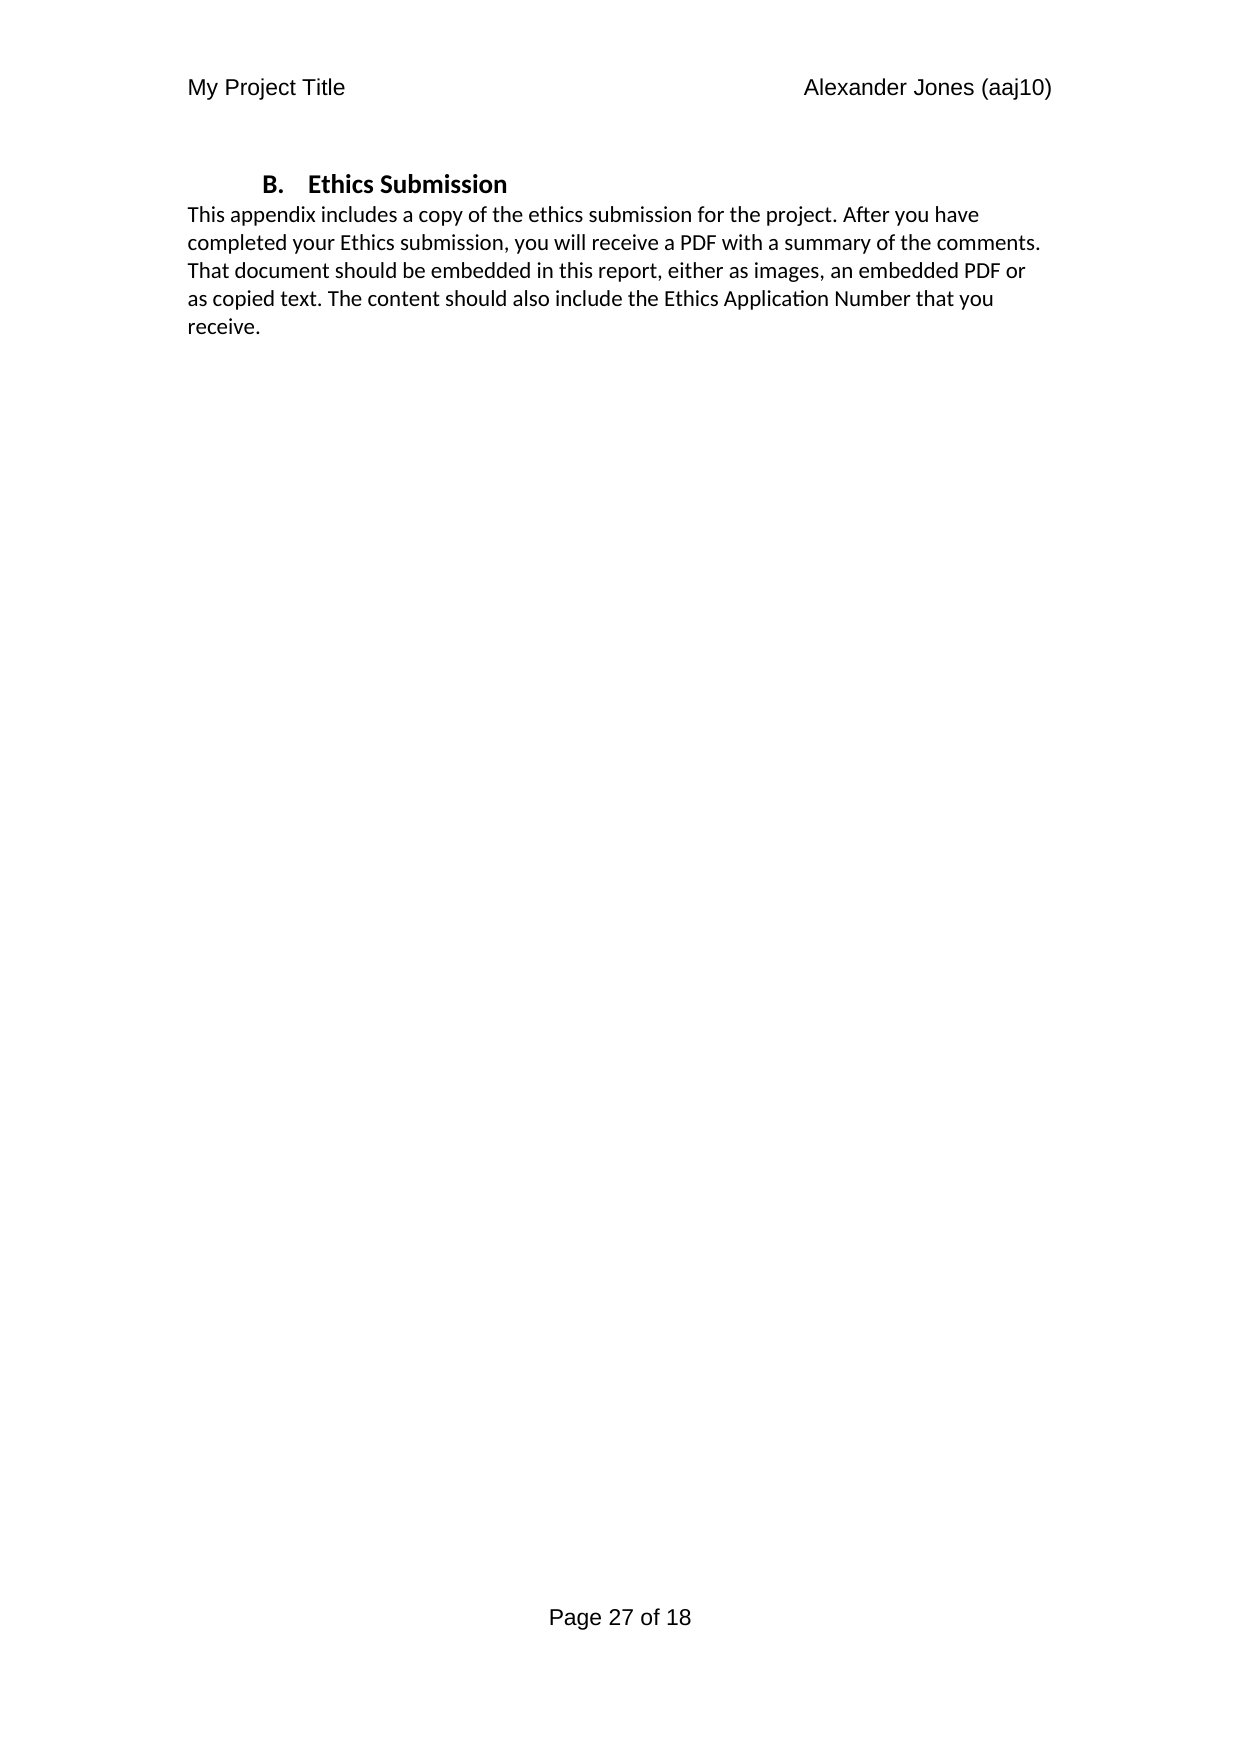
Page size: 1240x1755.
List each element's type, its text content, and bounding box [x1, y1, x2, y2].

text This appendix includes a copy of the ethics submission for the project. After you have completed your Ethics submission, you will receive a PDF with a summary of the comments. That document should be embedded in this report, either as images, an embedded PDF or as copied text. The content should also include the Ethics Application Number that you receive. [187, 200, 1052, 340]
list Ethics Submission [262, 167, 1052, 200]
